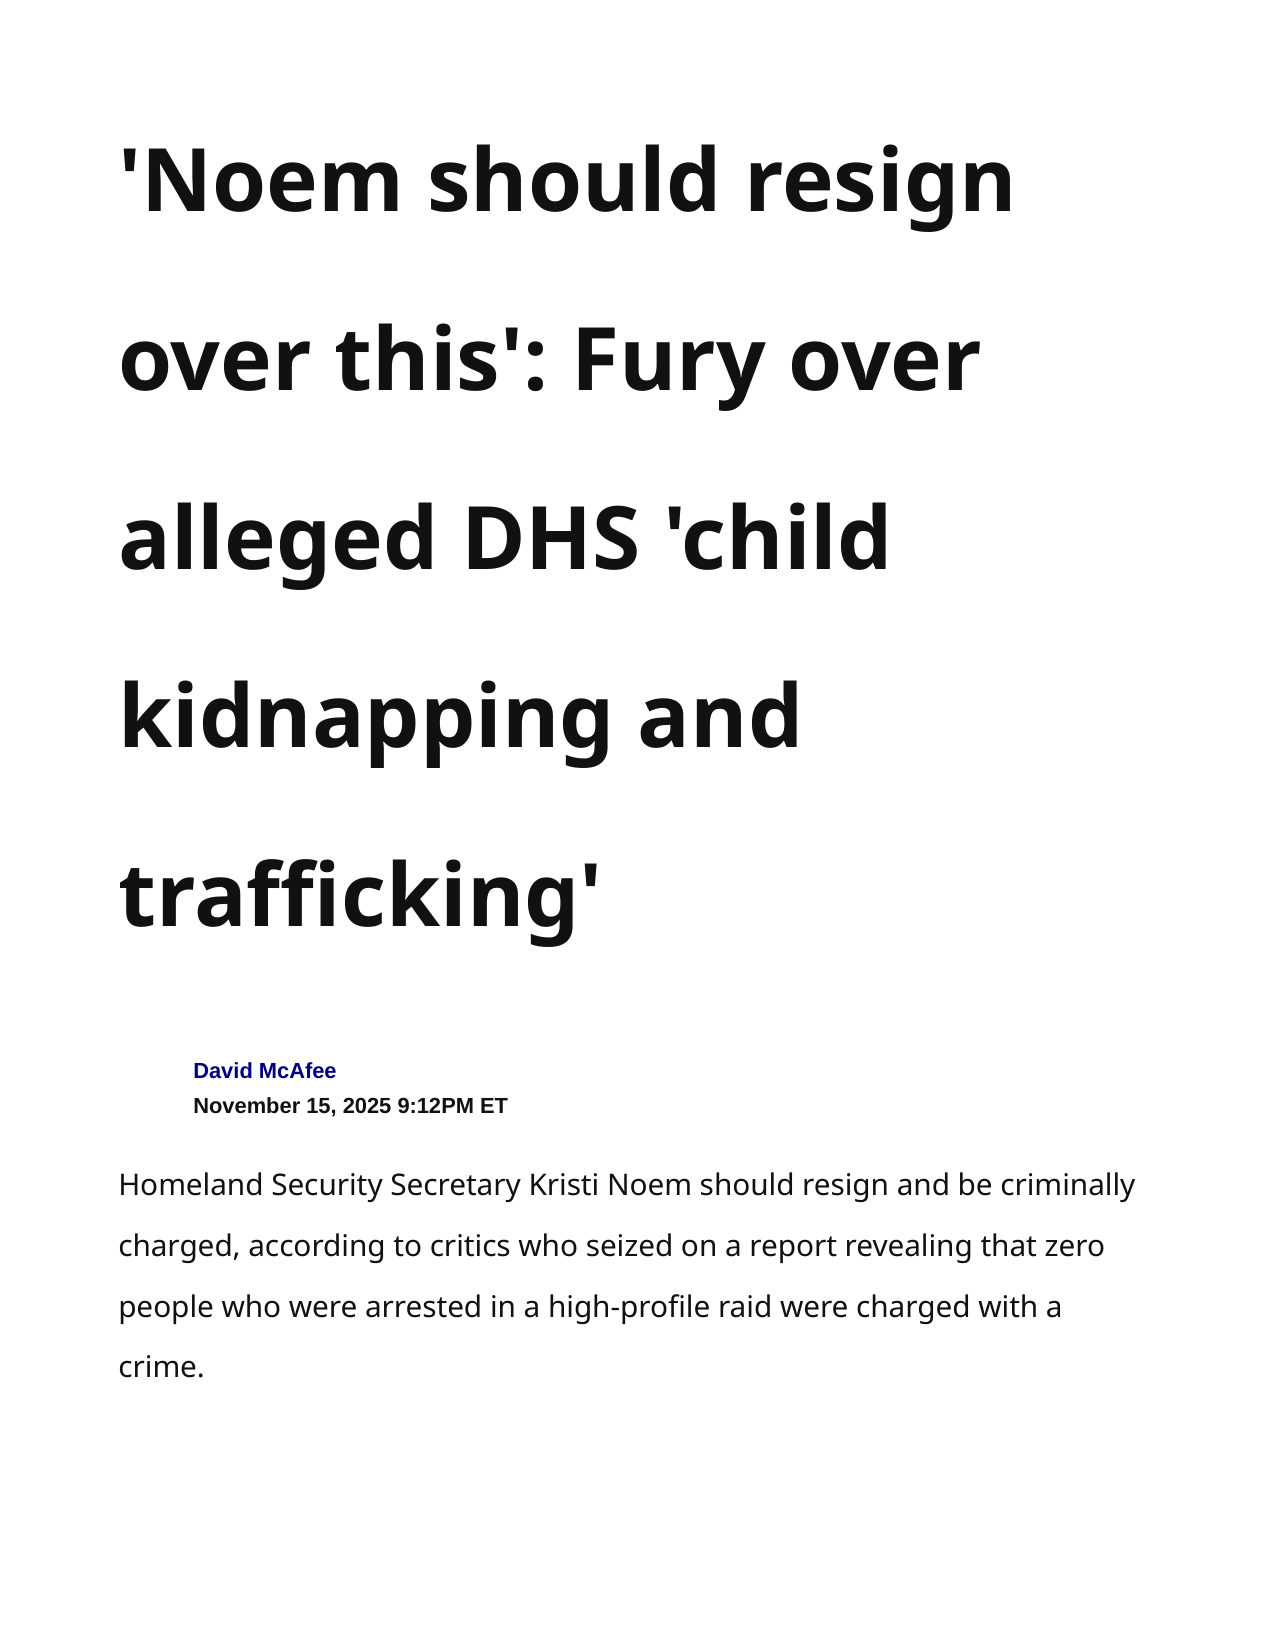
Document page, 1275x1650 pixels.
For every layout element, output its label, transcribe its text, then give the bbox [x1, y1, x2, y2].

subtitle 'Noem should resign over this': Fury over alleged DHS 'child kidnapping and trafficking' [118, 118, 1157, 952]
text David McAfee [118, 1058, 1157, 1120]
text November 15, 2025 9:12PM ET [181, 1093, 1157, 1118]
text Homeland Security Secretary Kristi Noem should resign and be criminally charged, according to critics who seized on a report revealing that zero people who were arrested in a high-profile raid were charged with a crime. [118, 1164, 1157, 1386]
